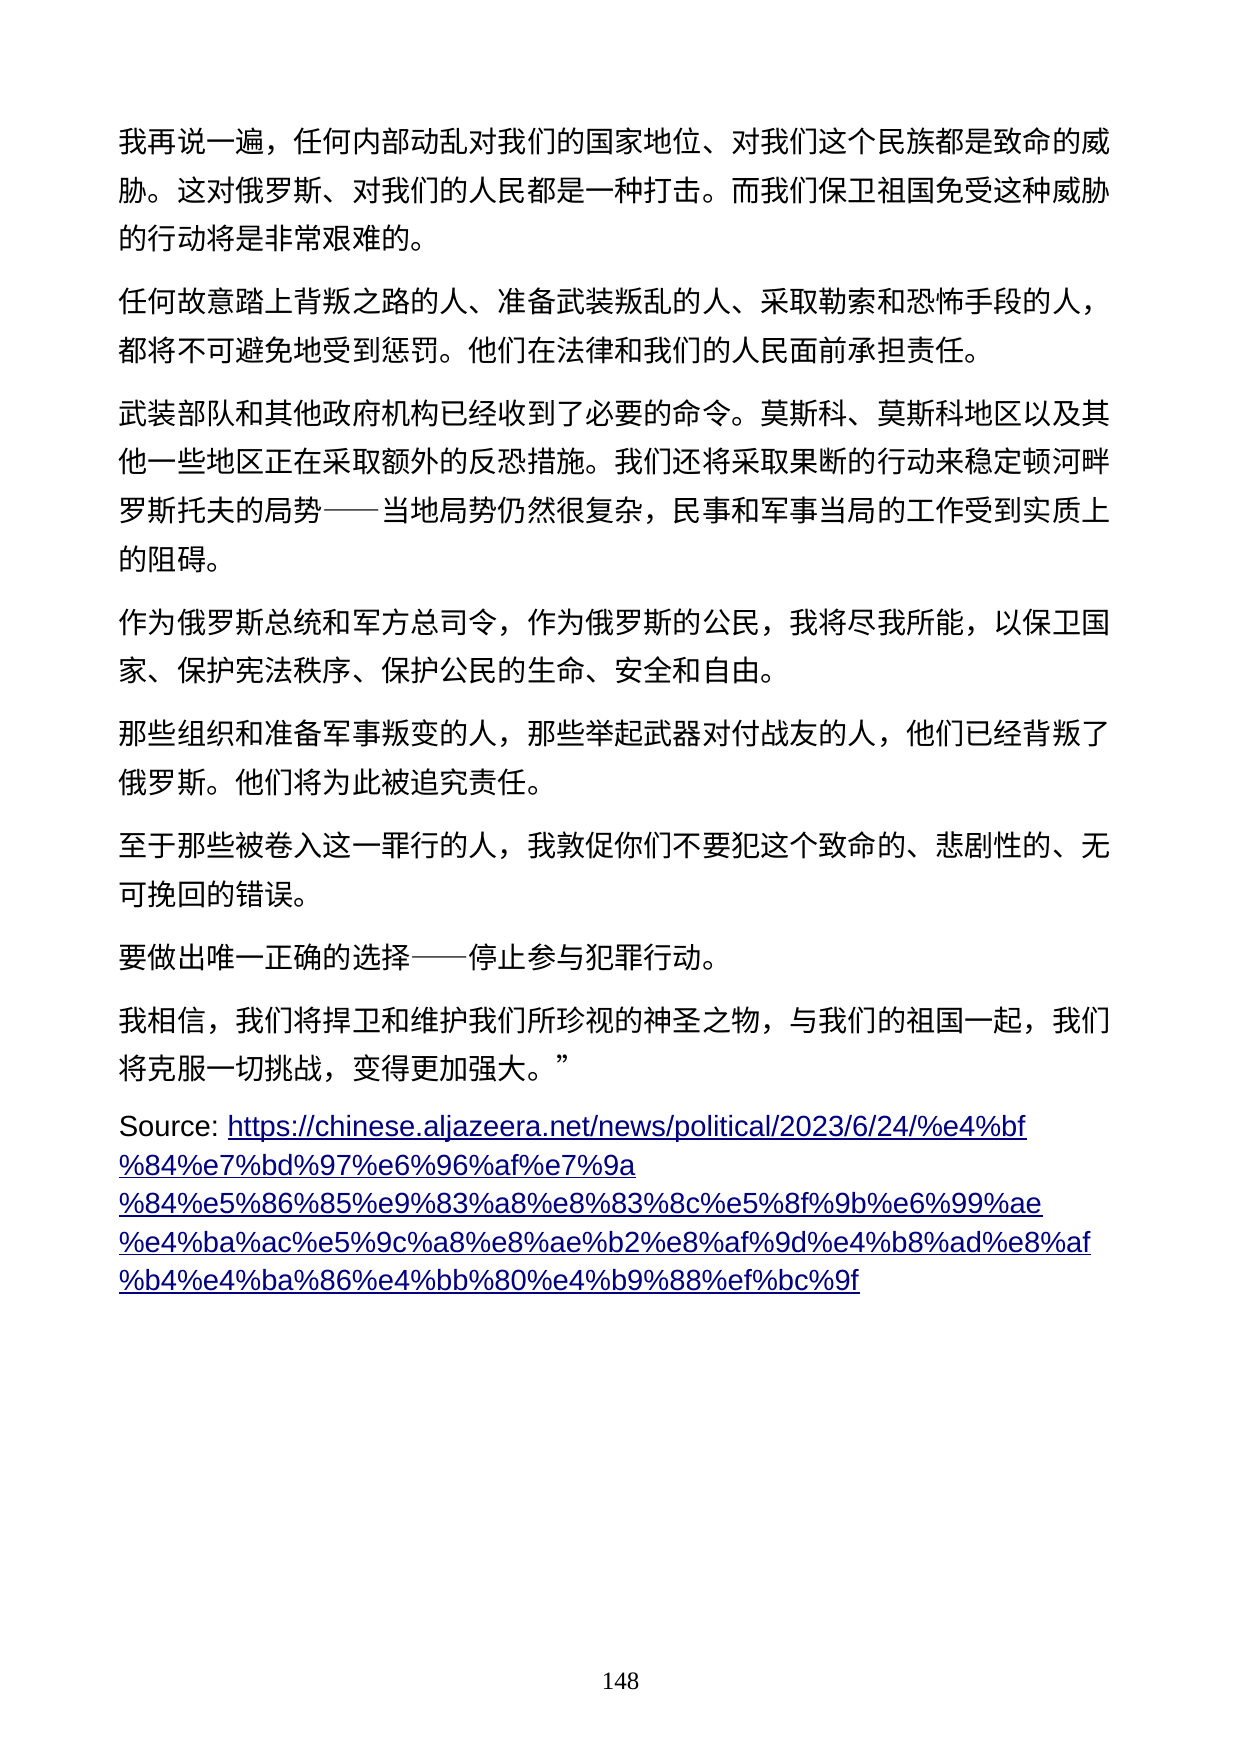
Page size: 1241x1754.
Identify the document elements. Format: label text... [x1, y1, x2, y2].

text 任何故意踏上背叛之路的人、准备武装叛乱的人、采取勒索和恐怖手段的人，都将不可避免地受到惩罚。他们在法律和我们的人民面前承担责任。 [118, 279, 1122, 369]
text 至于那些被卷入这一罪行的人，我敦促你们不要犯这个致命的、悲剧性的、无可挽回的错误。 [118, 822, 1122, 913]
text Source: https://chinese.aljazeera.net/news/political/2023/6/24/%e4%bf%84%e7%bd%97%e6%96%af%e7%9a%84%e5%86%85%e9%83%a8%e8%83%8c%e5%8f%9b%e6%99%ae%e4%ba%ac%e5%9c%a8%e8%ae%b2%e8%af%9d%e4%b8%ad%e8%af%b4%e4%ba%86%e4%bb%80%e4%b9%88%ef%bc%9f [118, 1109, 1122, 1297]
text 要做出唯一正确的选择——停止参与犯罪行动。 [118, 934, 1122, 976]
text 武装部队和其他政府机构已经收到了必要的命令。莫斯科、莫斯科地区以及其他一些地区正在采取额外的反恐措施。我们还将采取果断的行动来稳定顿河畔罗斯托夫的局势——当地局势仍然很复杂，民事和军事当局的工作受到实质上的阻碍。 [118, 390, 1122, 578]
text 我相信，我们将捍卫和维护我们所珍视的神圣之物，与我们的祖国一起，我们将克服一切挑战，变得更加强大。” [118, 997, 1122, 1088]
text 我再说一遍，任何内部动乱对我们的国家地位、对我们这个民族都是致命的威胁。这对俄罗斯、对我们的人民都是一种打击。而我们保卫祖国免受这种威胁的行动将是非常艰难的。 [118, 118, 1122, 258]
text 那些组织和准备军事叛变的人，那些举起武器对付战友的人，他们已经背叛了俄罗斯。他们将为此被追究责任。 [118, 711, 1122, 802]
text 作为俄罗斯总统和军方总司令，作为俄罗斯的公民，我将尽我所能，以保卫国家、保护宪法秩序、保护公民的生命、安全和自由。 [118, 599, 1122, 690]
